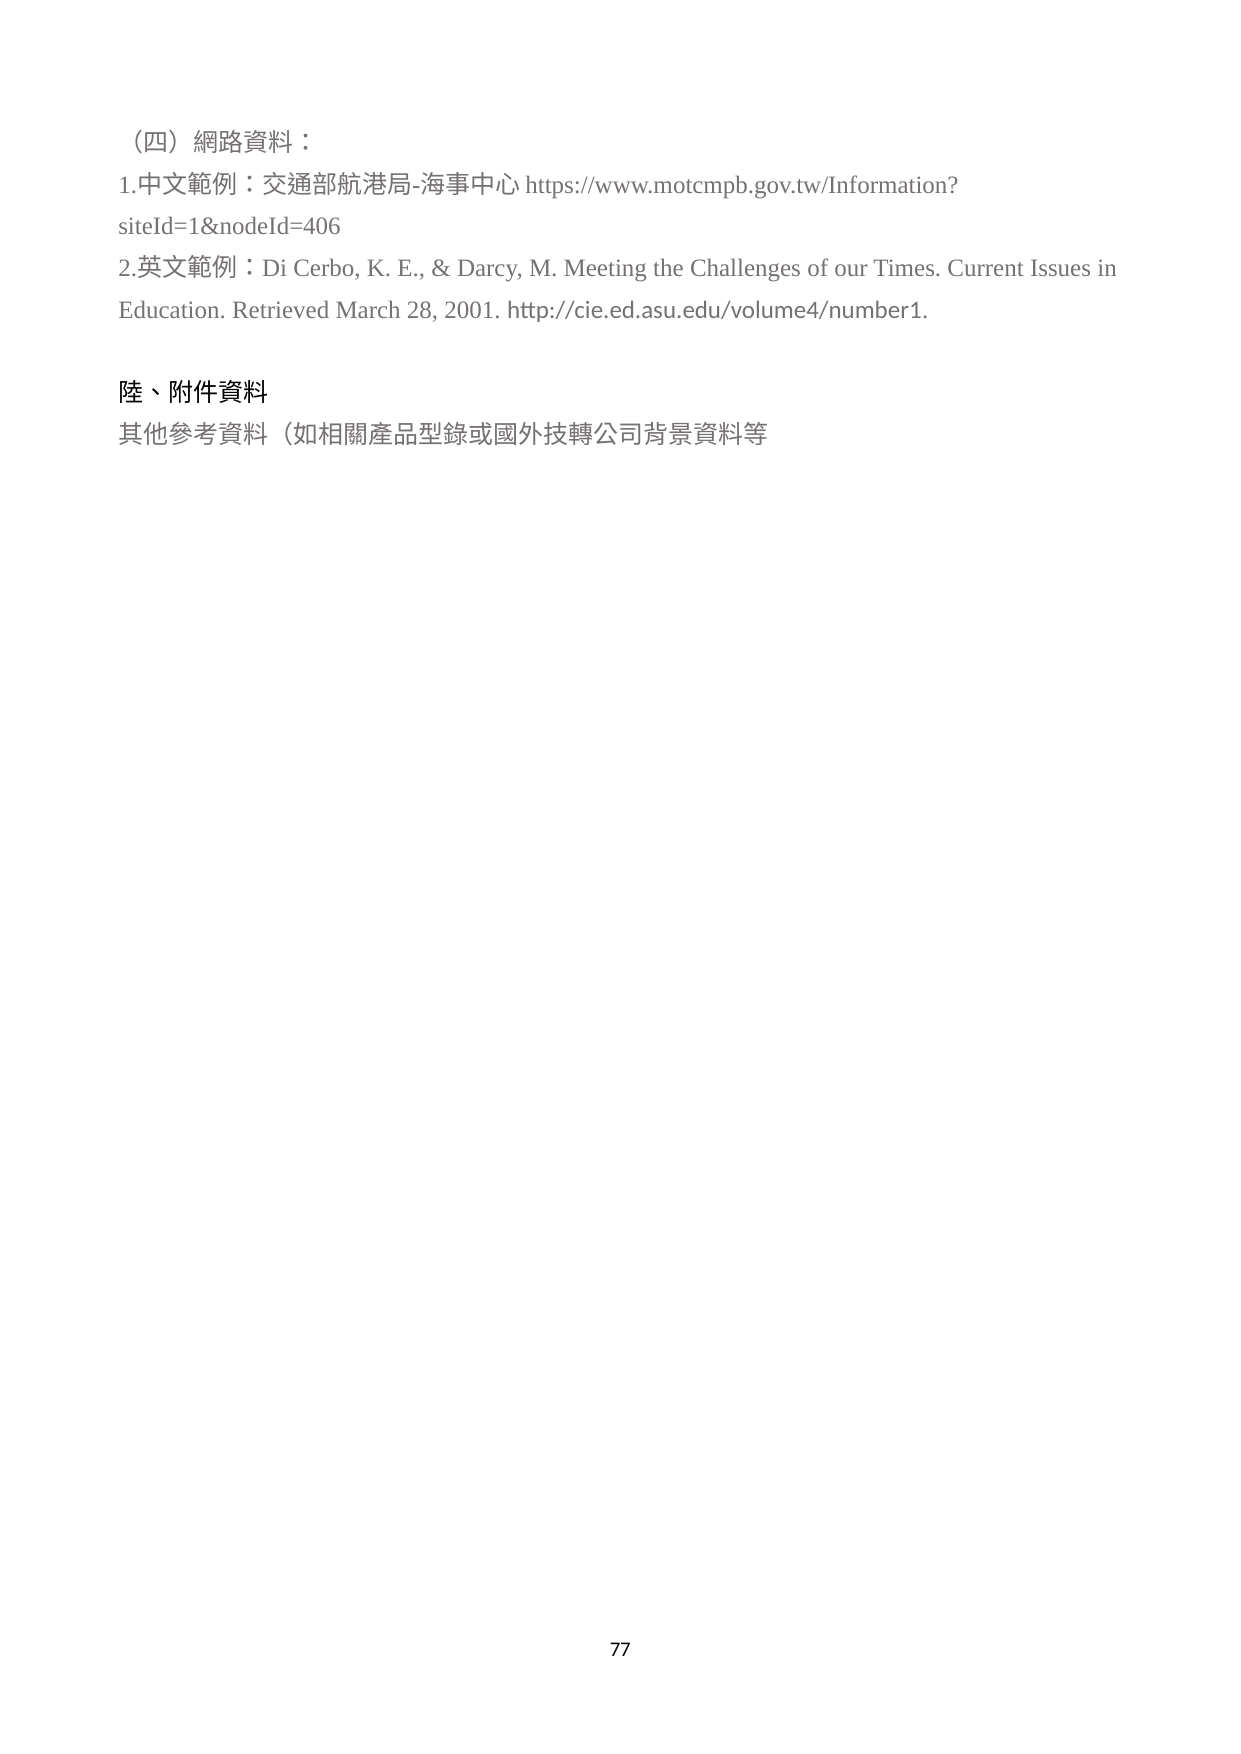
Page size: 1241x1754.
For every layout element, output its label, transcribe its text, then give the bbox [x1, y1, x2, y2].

text 2.英文範例：Di Cerbo, K. E., & Darcy, M. Meeting the Challenges of our Times. Current Issues in Education. Retrieved March 28, 2001. http://cie.ed.asu.edu/volume4/number1. [118, 243, 1122, 326]
text 其他參考資料（如相關產品型錄或國外技轉公司背景資料等 [118, 410, 1122, 451]
text （四）網路資料： [118, 118, 1122, 160]
text 1.中文範例：交通部航港局-海事中心https://www.motcmpb.gov.tw/Information?siteId=1&nodeId=406 [118, 160, 1122, 243]
text 陸、附件資料 [118, 368, 1122, 410]
